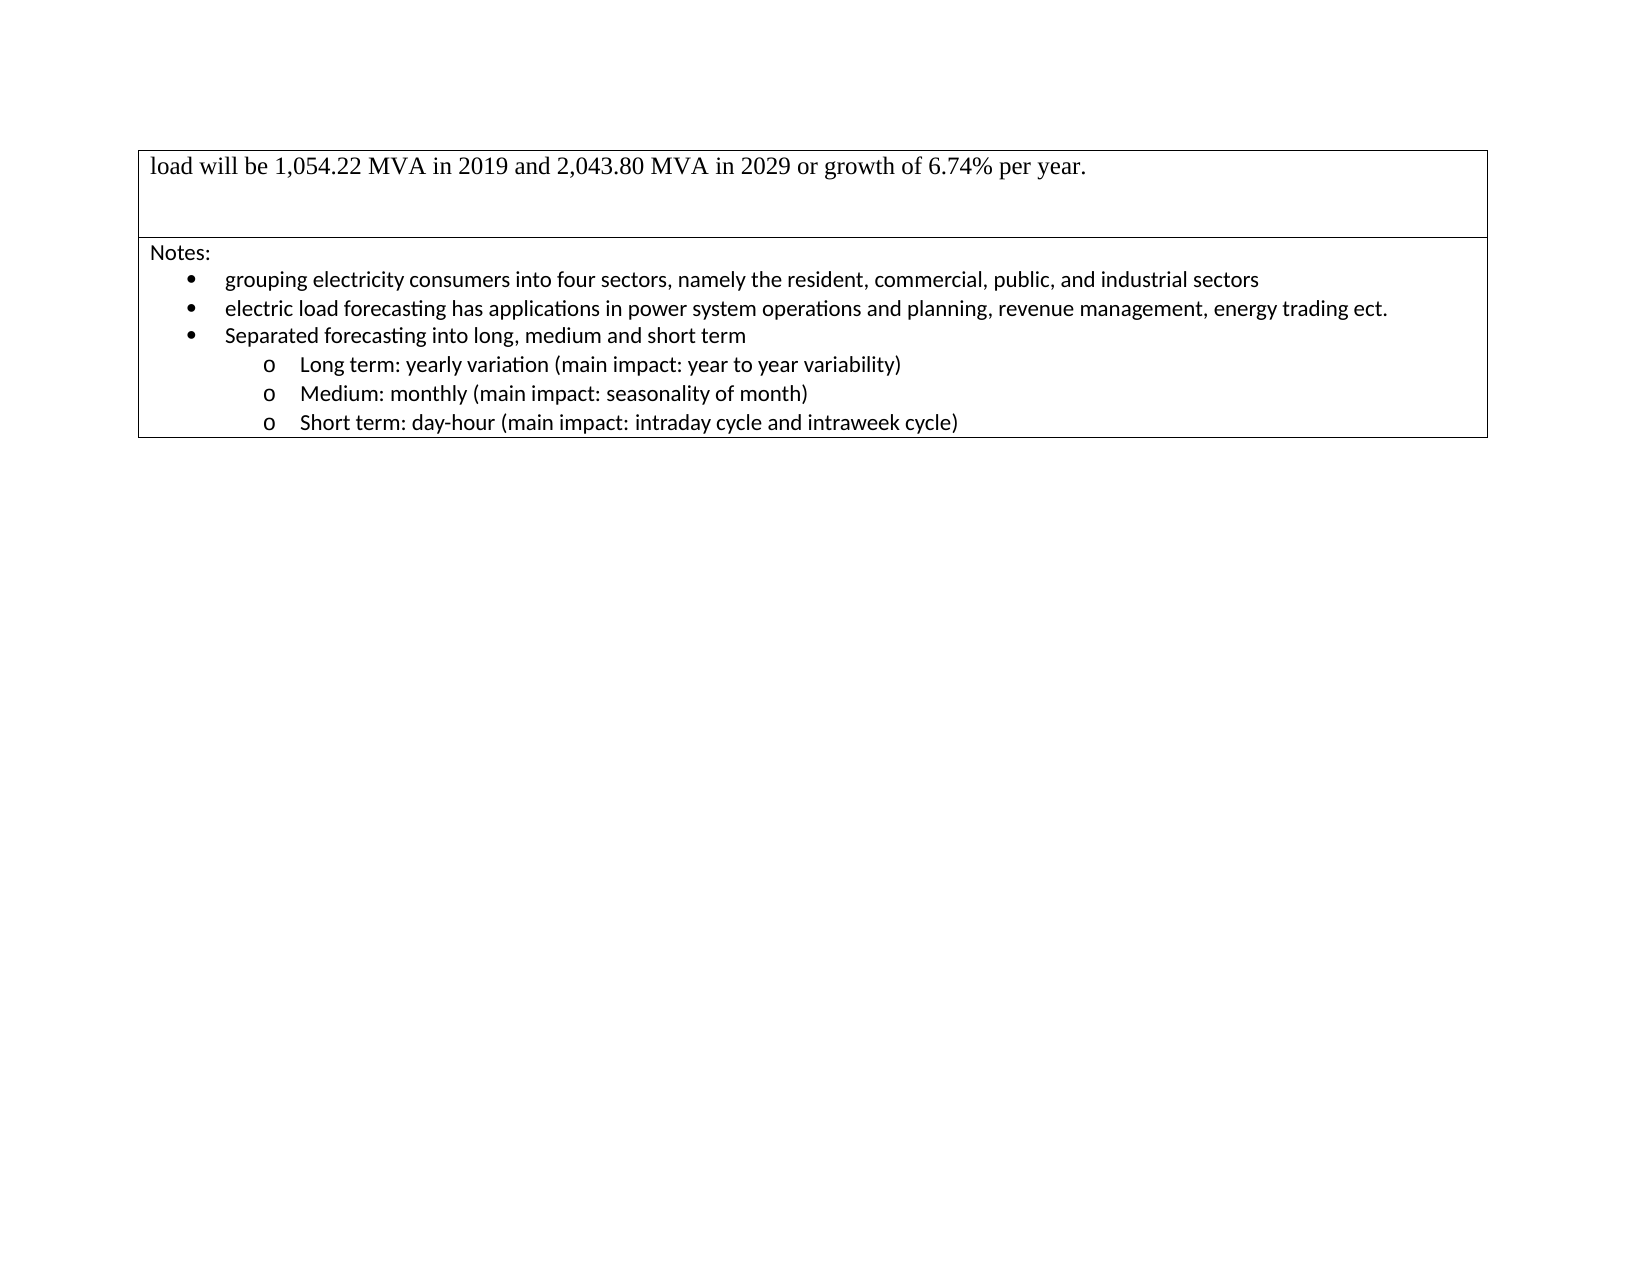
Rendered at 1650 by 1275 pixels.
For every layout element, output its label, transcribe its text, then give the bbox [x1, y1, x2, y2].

table_cell load will be 1,054.22 MVA in 2019 and 2,043.80 MVA in 2029 or growth of 6.74% per year. [139, 151, 1487, 237]
table_cell Notes: grouping electricity consumers into four sectors, namely the resident, commercial, public, and industrial sectors electric load forecasting has applications in power system operations and planning, revenue management, energy trading ect. Separated forecasting into long, medium and short term Long term: yearly variation (main impact: year to year variability) Medium: monthly (main impact: seasonality of month) Short term: day-hour (main impact: intraday cycle and intraweek cycle) [139, 238, 1487, 437]
